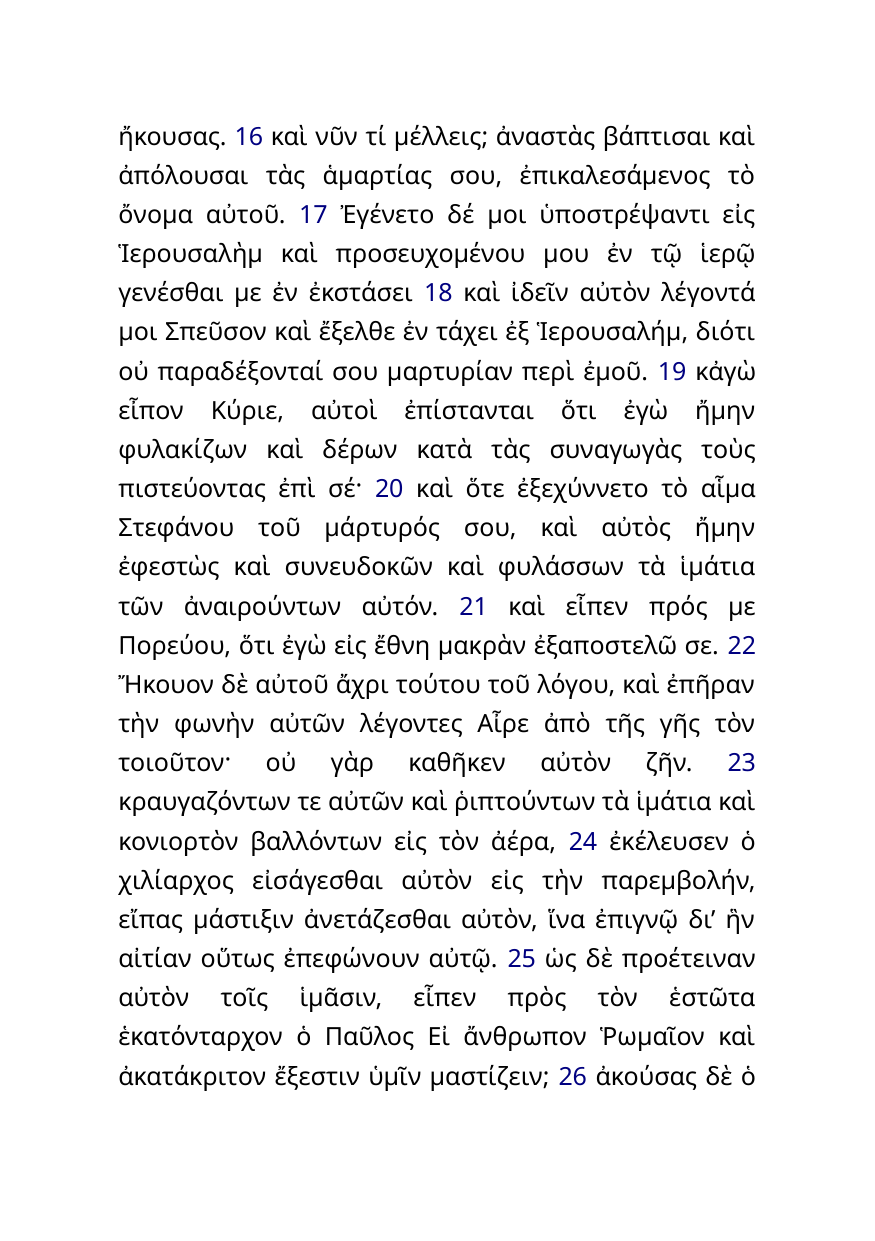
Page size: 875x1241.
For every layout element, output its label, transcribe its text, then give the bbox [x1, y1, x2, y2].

text ἤκουσας. 16 καὶ νῦν τί μέλλεις; ἀναστὰς βάπτισαι καὶ ἀπόλουσαι τὰς ἁμαρτίας σου, ἐπικαλεσάμενος τὸ ὄνομα αὐτοῦ. 17 Ἐγένετο δέ μοι ὑποστρέψαντι εἰς Ἱερουσαλὴμ καὶ προσευχομένου μου ἐν τῷ ἱερῷ γενέσθαι με ἐν ἐκστάσει 18 καὶ ἰδεῖν αὐτὸν λέγοντά μοι Σπεῦσον καὶ ἔξελθε ἐν τάχει ἐξ Ἱερουσαλήμ, διότι οὐ παραδέξονταί σου μαρτυρίαν περὶ ἐμοῦ. 19 κἀγὼ εἶπον Κύριε, αὐτοὶ ἐπίστανται ὅτι ἐγὼ ἤμην φυλακίζων καὶ δέρων κατὰ τὰς συναγωγὰς τοὺς πιστεύοντας ἐπὶ σέ· 20 καὶ ὅτε ἐξεχύννετο τὸ αἷμα Στεφάνου τοῦ μάρτυρός σου, καὶ αὐτὸς ἤμην ἐφεστὼς καὶ συνευδοκῶν καὶ φυλάσσων τὰ ἱμάτια τῶν ἀναιρούντων αὐτόν. 21 καὶ εἶπεν πρός με Πορεύου, ὅτι ἐγὼ εἰς ἔθνη μακρὰν ἐξαποστελῶ σε. 22 Ἤκουον δὲ αὐτοῦ ἄχρι τούτου τοῦ λόγου, καὶ ἐπῆραν τὴν φωνὴν αὐτῶν λέγοντες Αἶρε ἀπὸ τῆς γῆς τὸν τοιοῦτον· οὐ γὰρ καθῆκεν αὐτὸν ζῆν. 23 κραυγαζόντων τε αὐτῶν καὶ ῥιπτούντων τὰ ἱμάτια καὶ κονιορτὸν βαλλόντων εἰς τὸν ἀέρα, 24 ἐκέλευσεν ὁ χιλίαρχος εἰσάγεσθαι αὐτὸν εἰς τὴν παρεμβολήν, εἴπας μάστιξιν ἀνετάζεσθαι αὐτὸν, ἵνα ἐπιγνῷ δι’ ἣν αἰτίαν οὕτως ἐπεφώνουν αὐτῷ. 25 ὡς δὲ προέτειναν αὐτὸν τοῖς ἱμᾶσιν, εἶπεν πρὸς τὸν ἑστῶτα ἑκατόνταρχον ὁ Παῦλος Εἰ ἄνθρωπον Ῥωμαῖον καὶ ἀκατάκριτον ἔξεστιν ὑμῖν μαστίζειν; 26 ἀκούσας δὲ ὁ [118, 118, 756, 1092]
